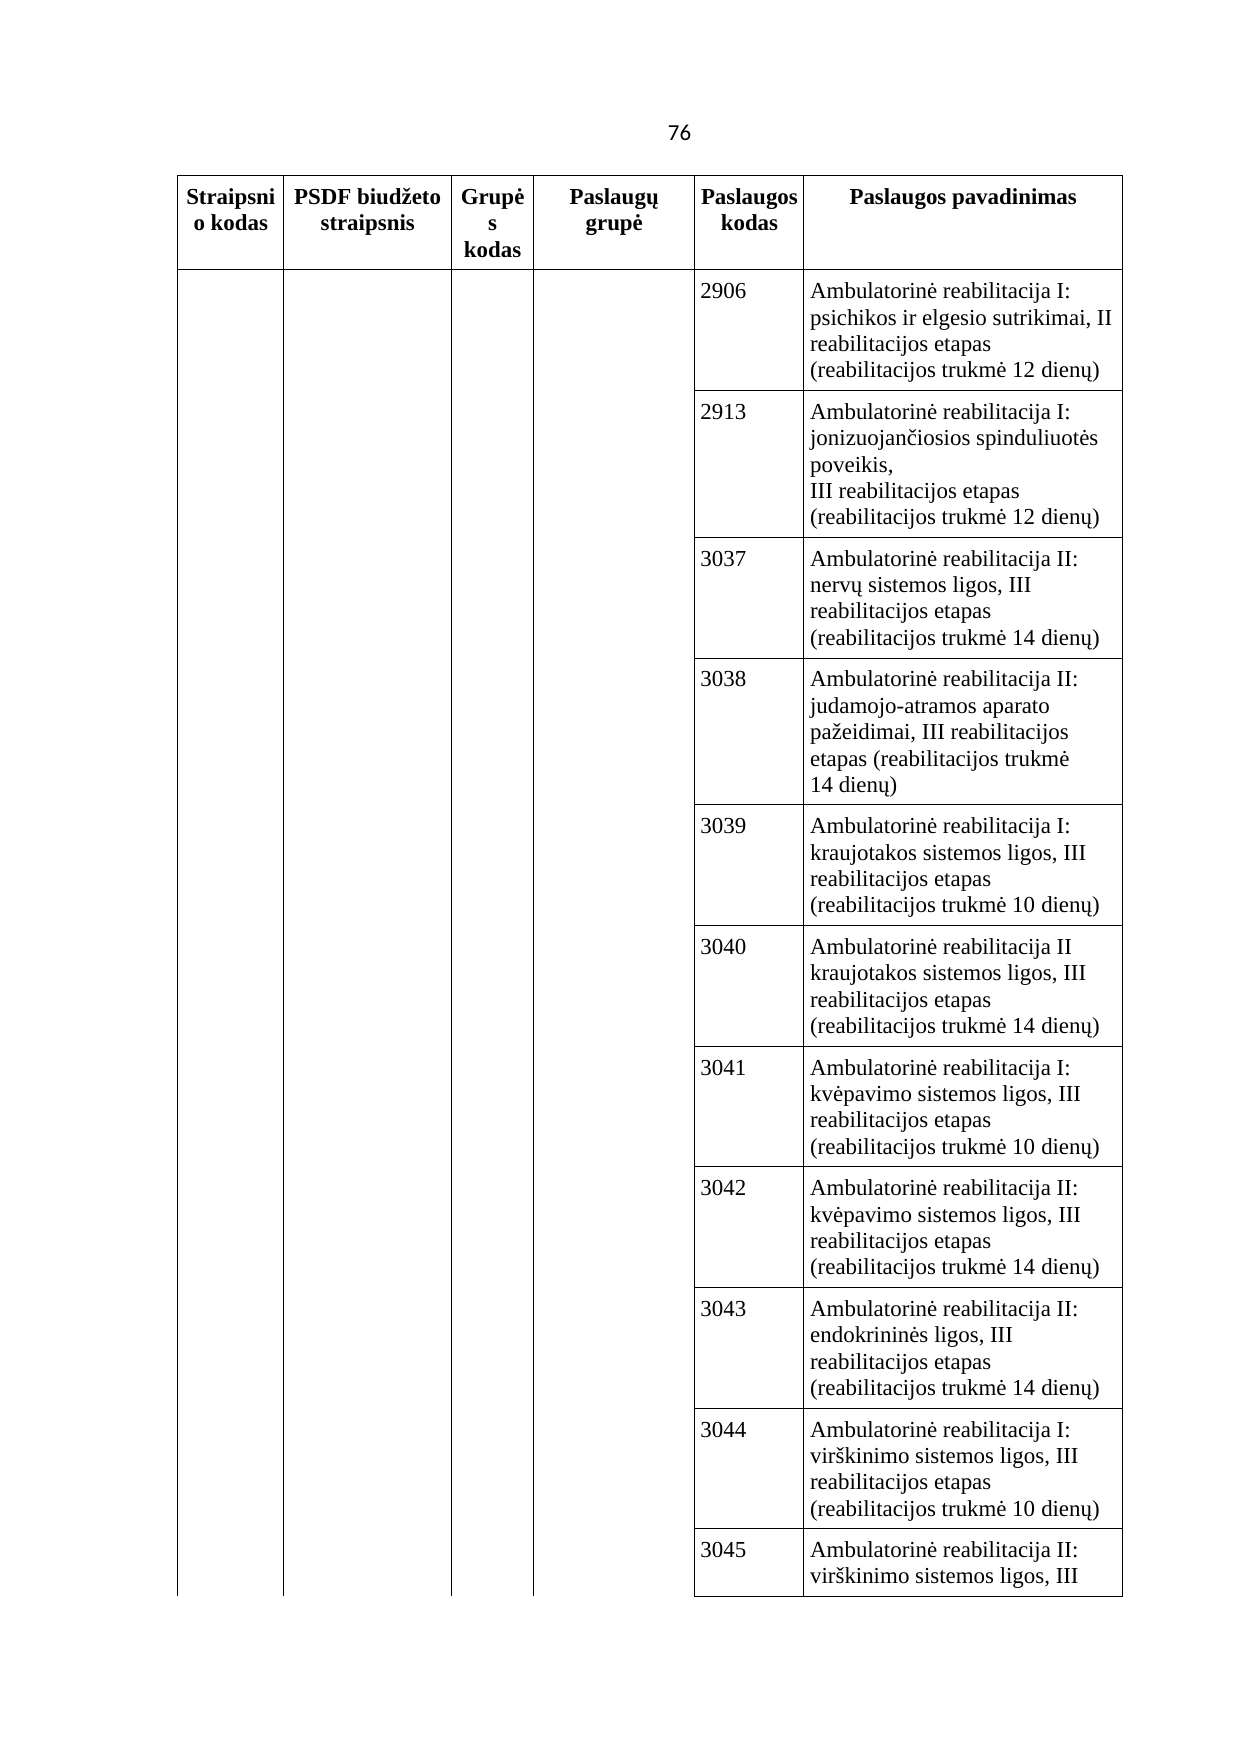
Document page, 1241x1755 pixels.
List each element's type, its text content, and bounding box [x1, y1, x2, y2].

table_cell 3039 [695, 805, 803, 925]
table_cell [534, 1166, 694, 1287]
table_cell [452, 1166, 533, 1287]
table_cell 3042 [695, 1167, 803, 1287]
table_cell Ambulatorinė reabilitacija II: virškinimo sistemos ligos, III [804, 1529, 1122, 1596]
table_cell [284, 804, 451, 925]
table_header PSDF biudžeto straipsnis [284, 176, 451, 269]
table_cell [452, 925, 533, 1046]
table_cell [178, 1528, 283, 1596]
table_cell 3037 [695, 538, 803, 657]
table_cell [534, 1528, 694, 1596]
table_cell [178, 1408, 283, 1528]
table_cell 3043 [695, 1288, 803, 1407]
table_cell [452, 1528, 533, 1596]
table_cell [284, 1046, 451, 1166]
table_cell [534, 658, 694, 804]
table_cell [534, 804, 694, 925]
table_cell [178, 1287, 283, 1407]
table_cell 3041 [695, 1047, 803, 1166]
table_cell [284, 270, 451, 390]
table_header Grupės kodas [452, 176, 533, 269]
table_cell [178, 270, 283, 390]
table_cell [534, 390, 694, 537]
table_cell [178, 1166, 283, 1287]
table_cell 3044 [695, 1409, 803, 1528]
table_cell [284, 537, 451, 657]
table_cell [284, 925, 451, 1046]
table_cell [534, 1408, 694, 1528]
table_cell [534, 270, 694, 390]
table_cell [452, 537, 533, 657]
table_cell 2913 [695, 391, 803, 537]
table_cell Ambulatorinė reabilitacija II: nervų sistemos ligos, III reabilitacijos etapas (reabilitacijos trukmė 14 dienų) [804, 538, 1122, 657]
table_cell [534, 925, 694, 1046]
table_cell Ambulatorinė reabilitacija I: kraujotakos sistemos ligos, III reabilitacijos etapas (reabilitacijos trukmė 10 dienų) [804, 805, 1122, 925]
table_cell Ambulatorinė reabilitacija I: virškinimo sistemos ligos, III reabilitacijos etapas (reabilitacijos trukmė 10 dienų) [804, 1409, 1122, 1528]
table_cell [284, 658, 451, 804]
table_cell [284, 1528, 451, 1596]
table_cell [452, 658, 533, 804]
table_cell Ambulatorinė reabilitacija I: kvėpavimo sistemos ligos, III reabilitacijos etapas (reabilitacijos trukmė 10 dienų) [804, 1047, 1122, 1166]
table_cell [178, 658, 283, 804]
table_cell [178, 1046, 283, 1166]
table_cell [178, 390, 283, 537]
table_cell [452, 1046, 533, 1166]
table_cell [178, 537, 283, 657]
table_cell [284, 1408, 451, 1528]
table_cell [178, 804, 283, 925]
table_cell [284, 390, 451, 537]
table_cell [284, 1287, 451, 1407]
table_header Straipsnio kodas [178, 176, 283, 269]
table_cell [452, 804, 533, 925]
table_cell Ambulatorinė reabilitacija I: jonizuojančiosios spinduliuotės poveikis, III reabilitacijos etapas (reabilitacijos trukmė 12 dienų) [804, 391, 1122, 537]
table_cell [534, 1046, 694, 1166]
table_cell 3040 [695, 926, 803, 1046]
table_header Paslaugos kodas [695, 176, 803, 269]
table_cell [178, 925, 283, 1046]
table_cell Ambulatorinė reabilitacija II: kvėpavimo sistemos ligos, III reabilitacijos etapas (reabilitacijos trukmė 14 dienų) [804, 1167, 1122, 1287]
table_cell [284, 1166, 451, 1287]
table_cell [534, 1287, 694, 1407]
table_header Paslaugų grupė [534, 176, 694, 269]
table_cell Ambulatorinė reabilitacija II kraujotakos sistemos ligos, III reabilitacijos etapas (reabilitacijos trukmė 14 dienų) [804, 926, 1122, 1046]
table_cell 3045 [695, 1529, 803, 1596]
table_cell [452, 1408, 533, 1528]
table_cell Ambulatorinė reabilitacija II: endokrininės ligos, III reabilitacijos etapas (reabilitacijos trukmė 14 dienų) [804, 1288, 1122, 1407]
table_cell [534, 537, 694, 657]
table_cell [452, 1287, 533, 1407]
table_cell Ambulatorinė reabilitacija I: psichikos ir elgesio sutrikimai, II reabilitacijos etapas (reabilitacijos trukmė 12 dienų) [804, 270, 1122, 390]
table_cell 2906 [695, 270, 803, 390]
table_cell 3038 [695, 659, 803, 804]
table_cell Ambulatorinė reabilitacija II: judamojo-atramos aparato pažeidimai, III reabilitacijos etapas (reabilitacijos trukmė 14 dienų) [804, 659, 1122, 804]
table_header Paslaugos pavadinimas [804, 176, 1122, 269]
table_cell [452, 270, 533, 390]
table_cell [452, 390, 533, 537]
